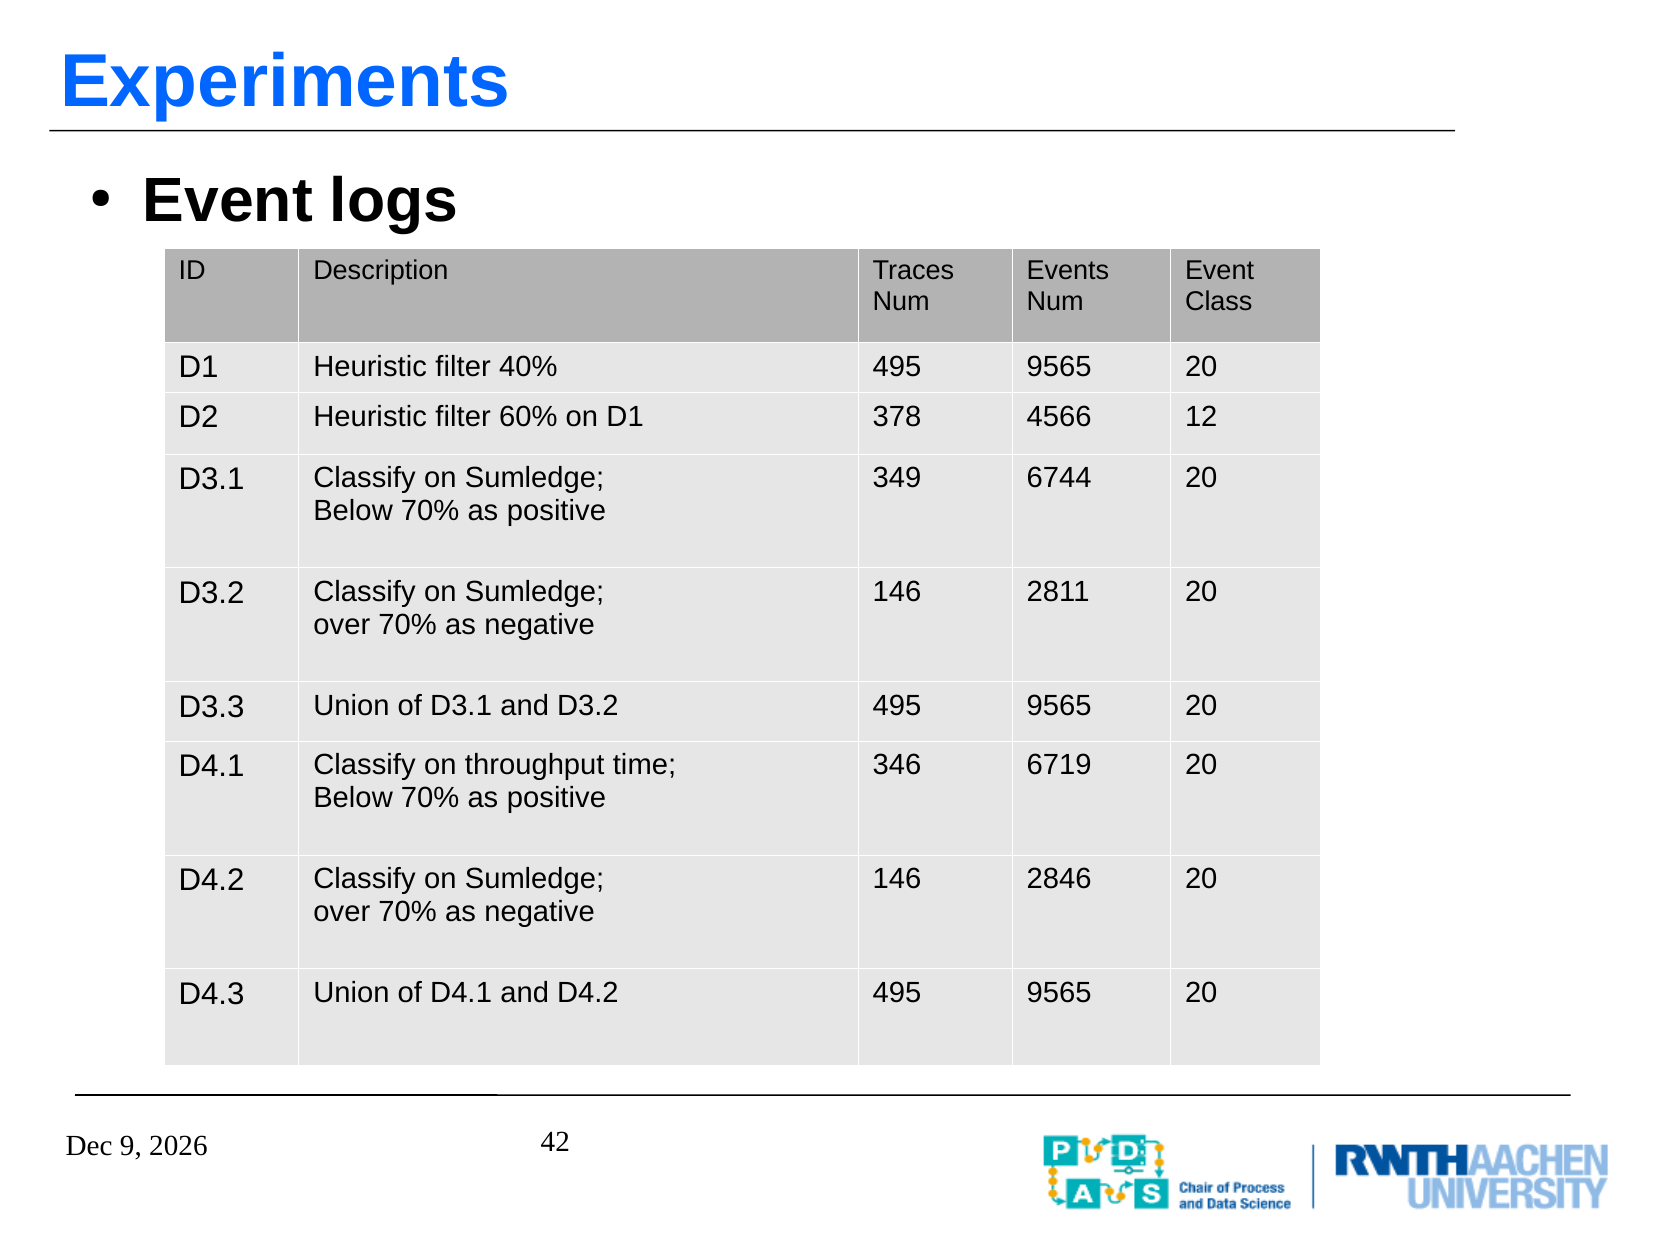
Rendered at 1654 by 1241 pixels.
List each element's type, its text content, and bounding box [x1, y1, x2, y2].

table_cell 20 [1171, 856, 1320, 968]
table_cell Heuristic filter 40% [299, 343, 858, 392]
list Event logs [71, 165, 1426, 331]
table_cell 6744 [1013, 455, 1170, 567]
table_cell 495 [859, 343, 1012, 392]
table_cell 9565 [1013, 682, 1170, 741]
table_cell Union of D3.1 and D3.2 [299, 682, 858, 741]
table_cell 349 [859, 455, 1012, 567]
table_header ID [165, 249, 298, 342]
table_cell 9565 [1013, 969, 1170, 1065]
table_cell D3.1 [165, 455, 298, 567]
table_cell 20 [1171, 969, 1320, 1065]
table_cell 6719 [1013, 742, 1170, 855]
table_cell D3.3 [165, 682, 298, 741]
table_cell Union of D4.1 and D4.2 [299, 969, 858, 1065]
table_cell D4.3 [165, 969, 298, 1065]
table_cell D1 [165, 343, 298, 392]
table_cell 20 [1171, 568, 1320, 681]
table_cell 20 [1171, 682, 1320, 741]
table_cell 20 [1171, 455, 1320, 567]
table_cell 12 [1171, 393, 1320, 454]
table_cell Classify on throughput time; Below 70% as positive [299, 742, 858, 855]
table_cell Classify on Sumledge; over 70% as negative [299, 856, 858, 968]
table_cell 495 [859, 682, 1012, 741]
table_cell D4.2 [165, 856, 298, 968]
table_cell D3.2 [165, 568, 298, 681]
table_cell 20 [1171, 742, 1320, 855]
table_cell 2811 [1013, 568, 1170, 681]
table_cell D4.1 [165, 742, 298, 855]
table_cell 146 [859, 568, 1012, 681]
table_cell D2 [165, 393, 298, 454]
table_cell Classify on Sumledge; Below 70% as positive [299, 455, 858, 567]
table_cell Classify on Sumledge; over 70% as negative [299, 568, 858, 681]
table_cell 9565 [1013, 343, 1170, 392]
table_cell 146 [859, 856, 1012, 968]
table_cell 346 [859, 742, 1012, 855]
table_cell 2846 [1013, 856, 1170, 968]
table_cell 378 [859, 393, 1012, 454]
table_header Event Class [1171, 249, 1320, 342]
table_cell 495 [859, 969, 1012, 1065]
table_header Traces Num [859, 249, 1012, 342]
title Experiments [60, 30, 1549, 131]
table_header Events Num [1013, 249, 1170, 342]
table_cell Heuristic filter 60% on D1 [299, 393, 858, 454]
table_cell 4566 [1013, 393, 1170, 454]
table_header Description [299, 249, 858, 342]
table_cell 20 [1171, 343, 1320, 392]
picture [1005, 1090, 1647, 1241]
